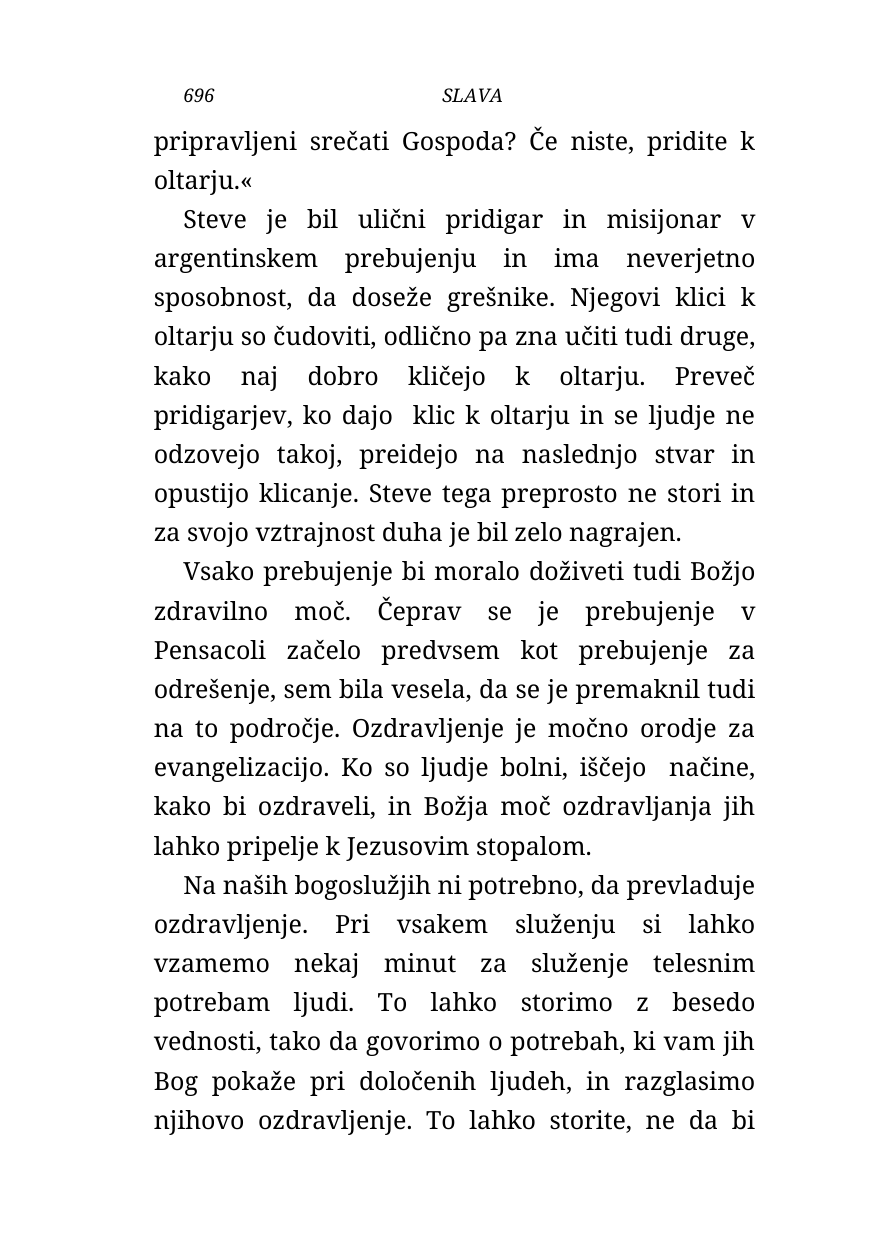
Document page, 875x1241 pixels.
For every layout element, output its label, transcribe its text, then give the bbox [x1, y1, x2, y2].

text pripravljeni srečati Gospoda? Če niste, pridite k oltarju.« [153, 123, 756, 196]
text Vsako prebujenje bi moralo doživeti tudi Božjo zdravilno moč. Čeprav se je prebujenje v Pensacoli začelo predvsem kot prebujenje za odrešenje, sem bila vesela, da se je premaknil tudi na to področje. Ozdravljenje je močno orodje za evangelizacijo. Ko so ljudje bolni, iščejo načine, kako bi ozdraveli, in Božja moč ozdravljanja jih lahko pripelje k Jezusovim stopalom. [153, 554, 756, 862]
text Steve je bil ulični pridigar in misijonar v argentinskem prebujenju in ima neverjetno sposobnost, da doseže grešnike. Njegovi klici k oltarju so čudoviti, odlično pa zna učiti tudi druge, kako naj dobro kličejo k oltarju. Preveč pridigarjev, ko dajo klic k oltarju in se ljudje ne odzovejo takoj, preidejo na naslednjo stvar in opustijo klicanje. Steve tega preprosto ne stori in za svojo vztrajnost duha je bil zelo nagrajen. [153, 202, 756, 549]
text Na naših bogoslužjih ni potrebno, da prevladuje ozdravljenje. Pri vsakem služenju si lahko vzamemo nekaj minut za služenje telesnim potrebam ljudi. To lahko storimo z besedo vednosti, tako da govorimo o potrebah, ki vam jih Bog pokaže pri določenih ljudeh, in razglasimo njihovo ozdravljenje. To lahko storite, ne da bi [153, 867, 756, 1136]
